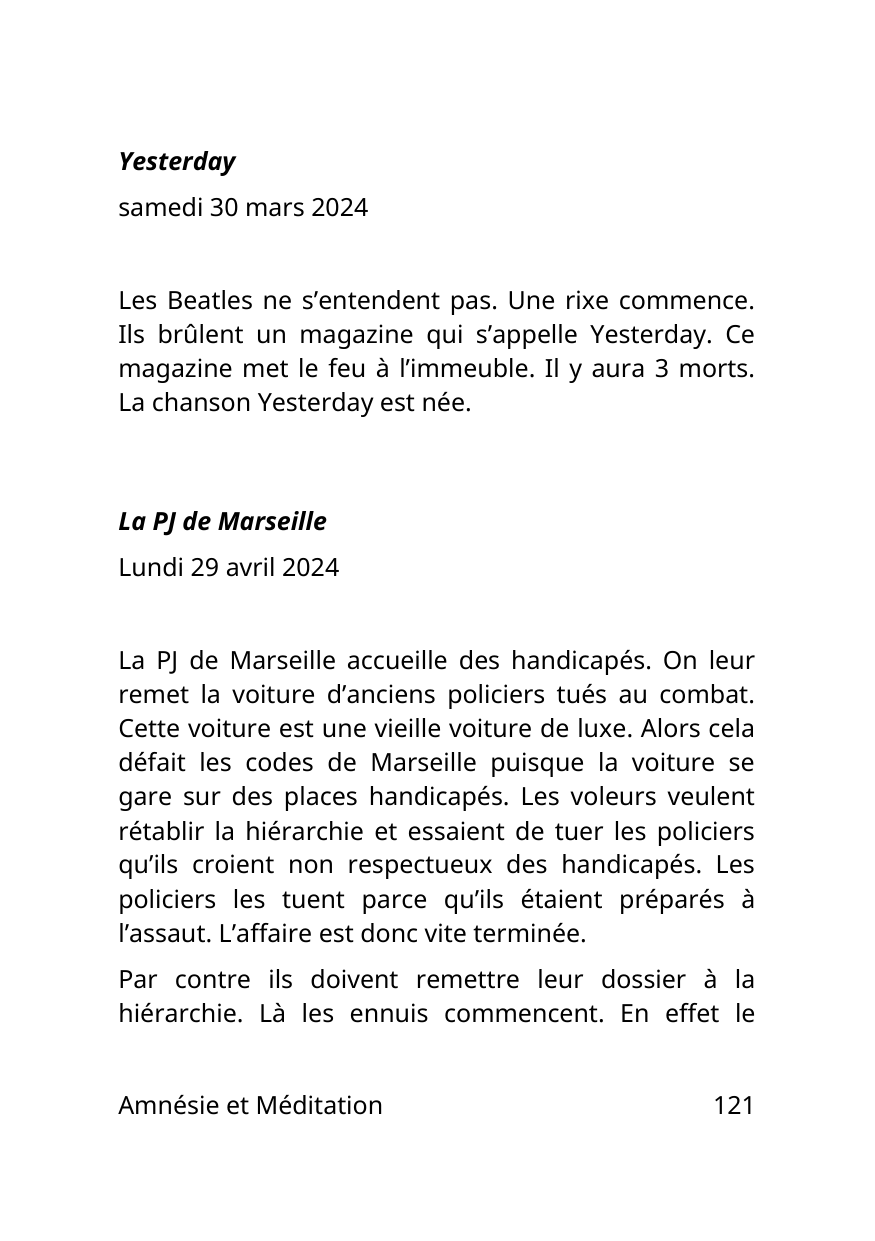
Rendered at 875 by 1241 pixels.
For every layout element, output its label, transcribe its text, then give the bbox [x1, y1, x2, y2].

subtitle La PJ de Marseille [118, 503, 756, 537]
text Les Beatles ne s’entendent pas. Une rixe commence. Ils brûlent un magazine qui s’appelle Yesterday. Ce magazine met le feu à l’immeuble. Il y aura 3 morts. La chanson Yesterday est née. [118, 283, 756, 419]
subtitle Yesterday [118, 143, 756, 177]
text Par contre ils doivent remettre leur dossier à la hiérarchie. Là les ennuis commencent. En effet le [118, 962, 756, 1030]
text samedi 30 mars 2024 [118, 190, 756, 224]
text La PJ de Marseille accueille des handicapés. On leur remet la voiture d’anciens policiers tués au combat. Cette voiture est une vieille voiture de luxe. Alors cela défait les codes de Marseille puisque la voiture se gare sur des places handicapés. Les voleurs veulent rétablir la hiérarchie et essaient de tuer les policiers qu’ils croient non respectueux des handicapés. Les policiers les tuent parce qu’ils étaient préparés à l’assaut. L’affaire est donc vite terminée. [118, 643, 756, 949]
text Lundi 29 avril 2024 [118, 550, 756, 584]
